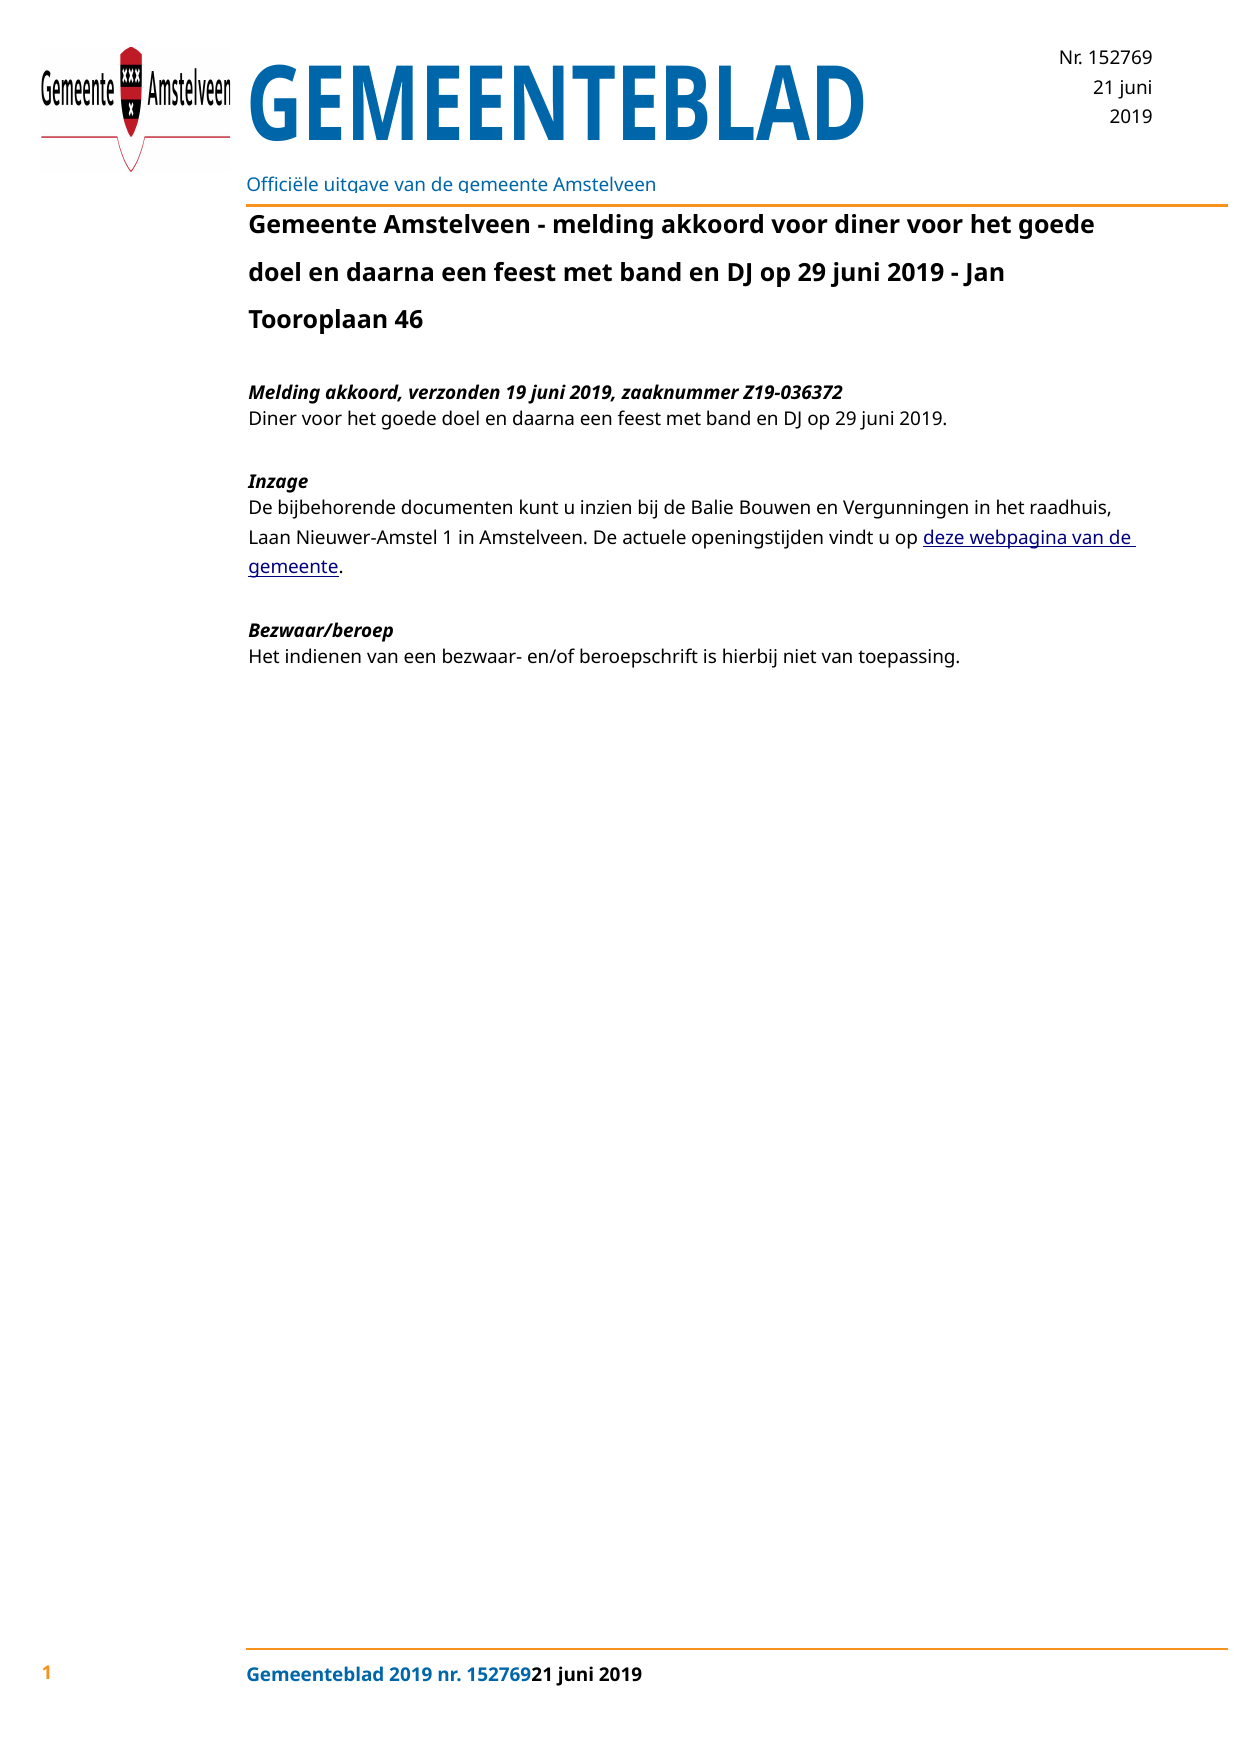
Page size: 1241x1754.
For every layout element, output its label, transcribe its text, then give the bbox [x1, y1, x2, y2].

text Diner voor het goede doel en daarna een feest met band en DJ op 29 juni 2019. [248, 405, 1152, 431]
text Melding akkoord, verzonden 19 juni 2019, zaaknummer Z19-036372 [248, 379, 1152, 405]
text Gemeente Amstelveen - melding akkoord voor diner voor het goede doel en daarna een feest met band en DJ op 29 juni 2019 - Jan Tooroplaan 46 [248, 207, 1152, 336]
text De bijbehorende documenten kunt u inzien bij de Balie Bouwen en Vergunningen in het raadhuis, Laan Nieuwer-Amstel 1 in Amstelveen. De actuele openingstijden vindt u op deze webpagina van de gemeente. [248, 494, 1152, 579]
text Bezwaar/beroep [248, 618, 1152, 643]
text Inzage [248, 469, 1152, 494]
picture [41, 47, 231, 172]
text Het indienen van een bezwaar- en/of beroepschrift is hierbij niet van toepassing. [248, 643, 1152, 669]
